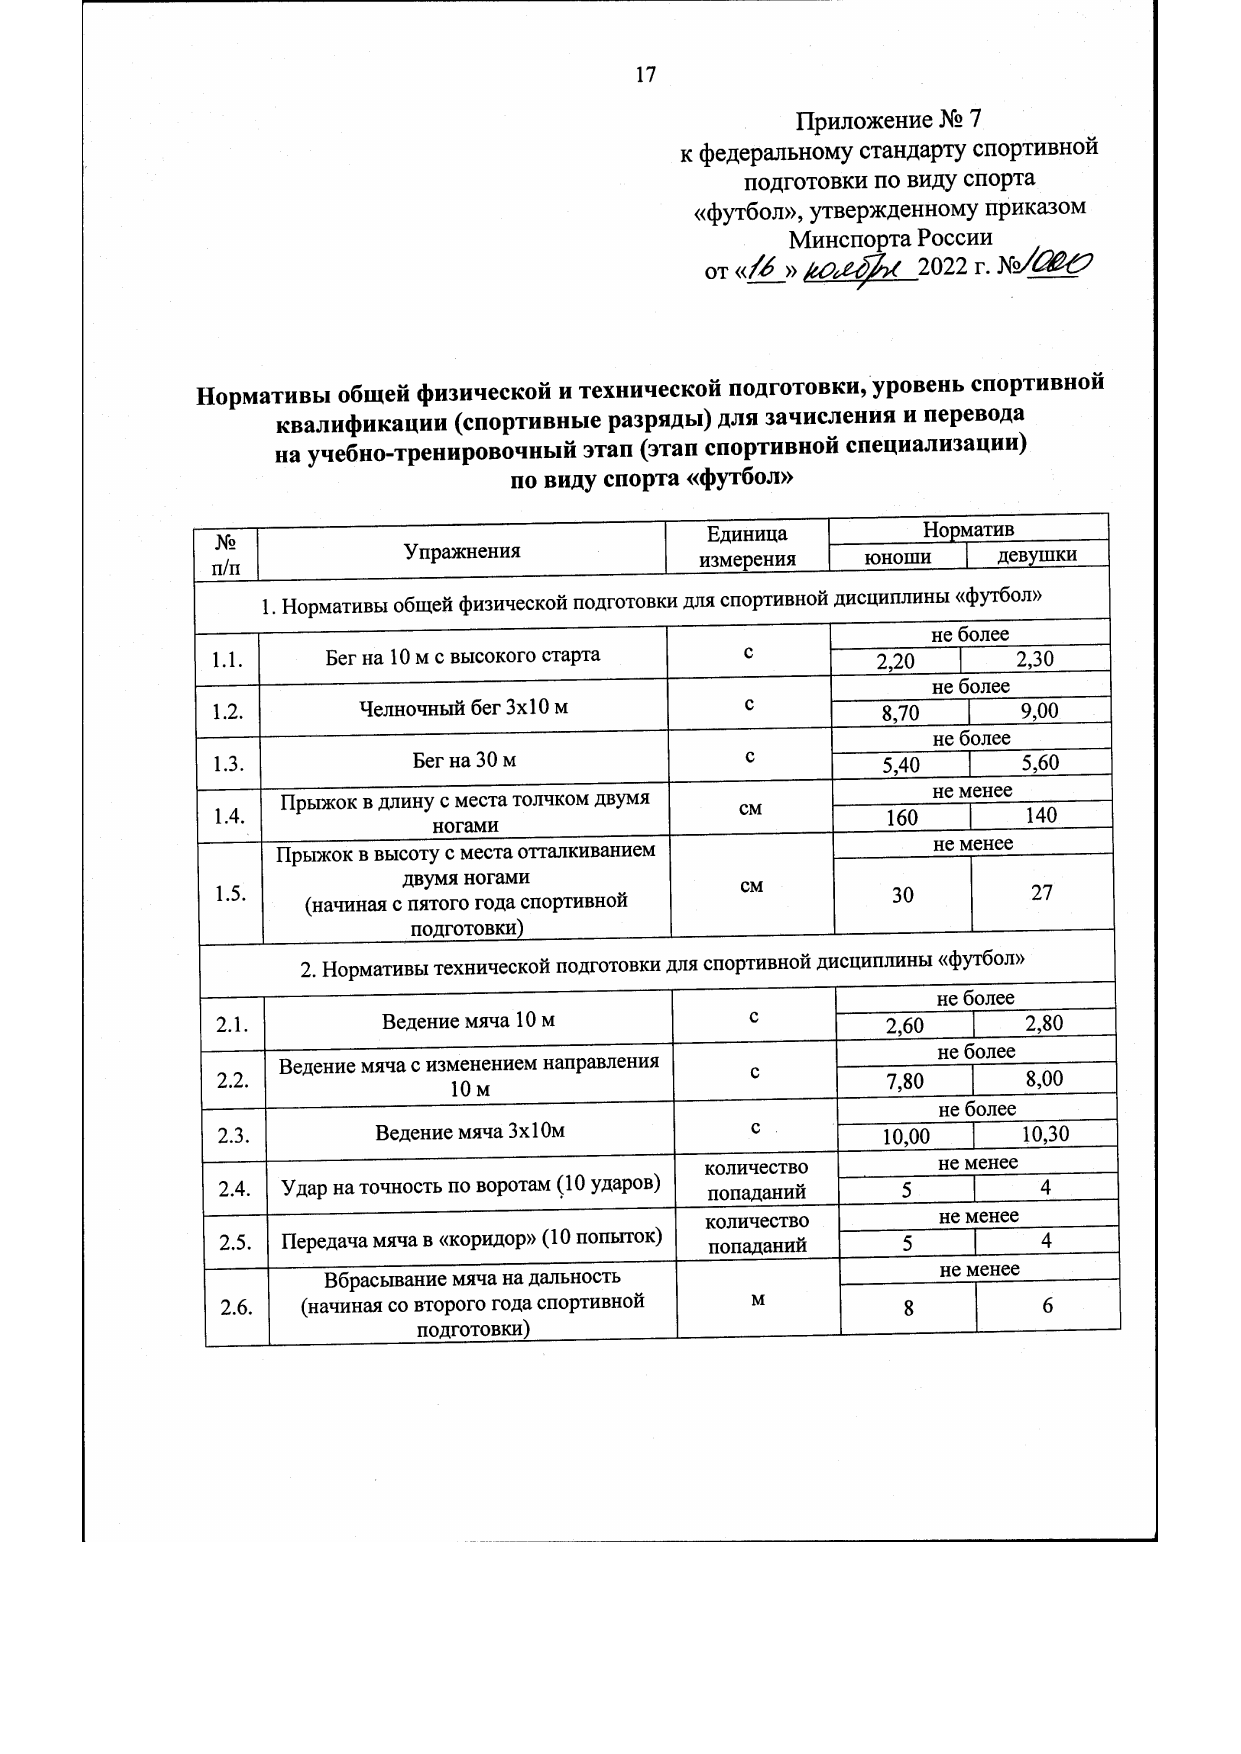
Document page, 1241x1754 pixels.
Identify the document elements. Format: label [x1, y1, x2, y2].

picture [82, 0, 1158, 1542]
